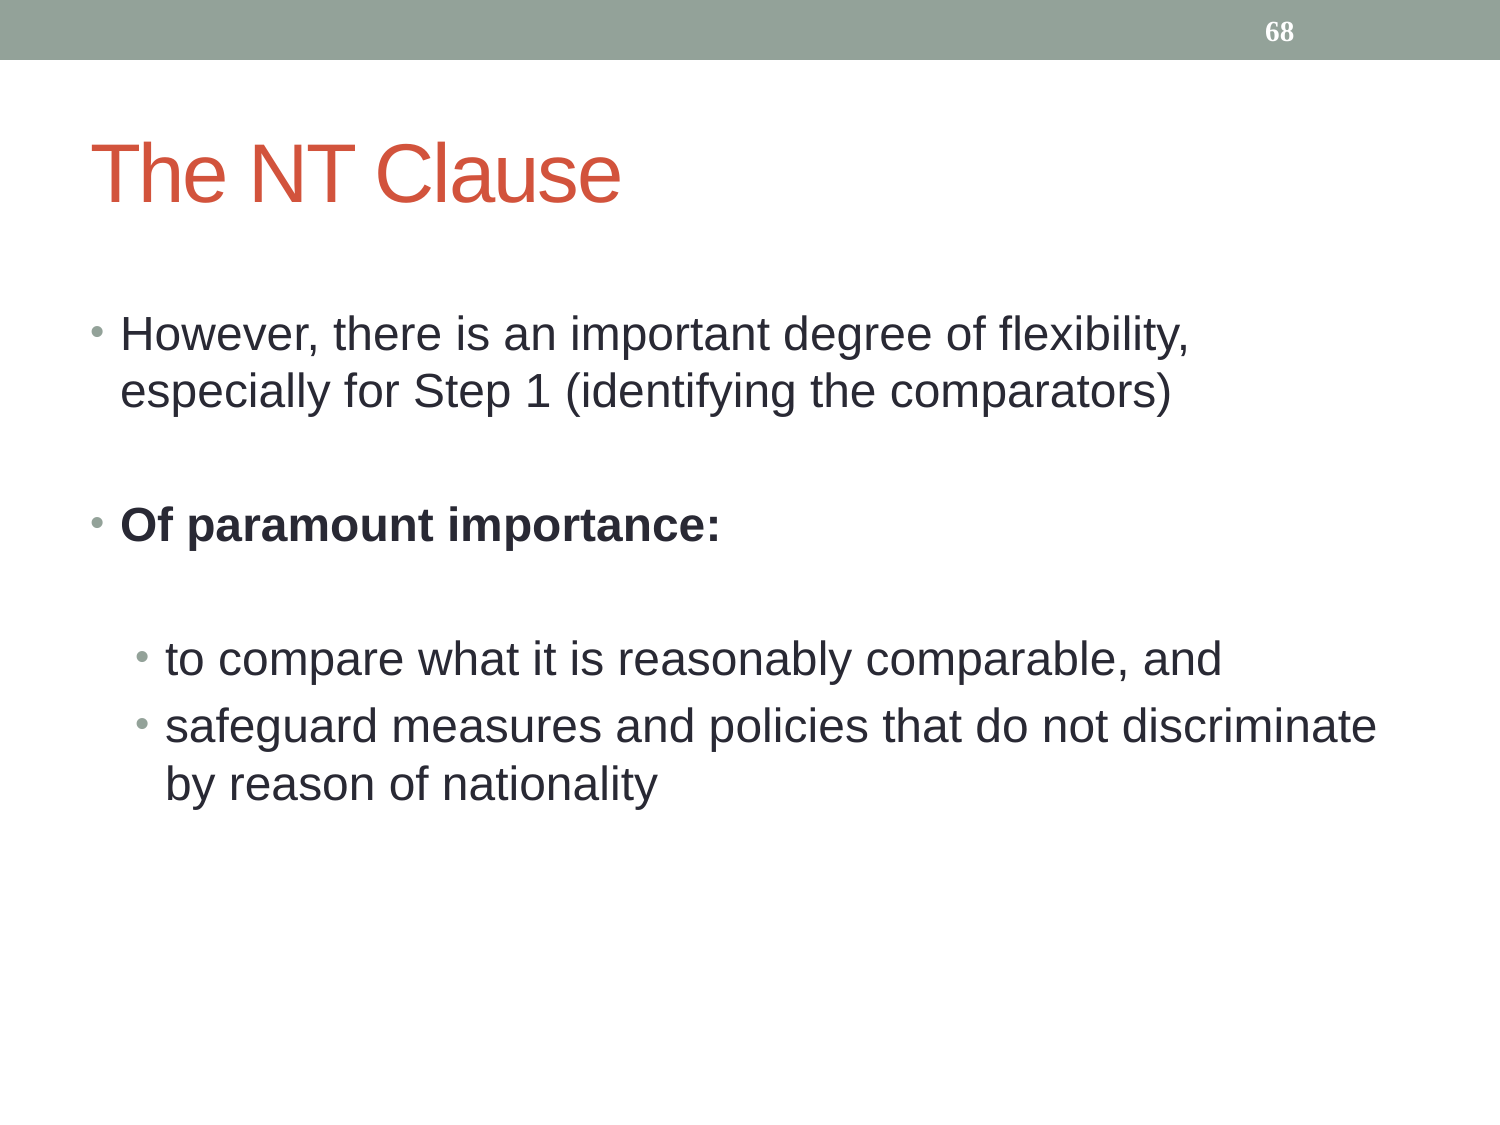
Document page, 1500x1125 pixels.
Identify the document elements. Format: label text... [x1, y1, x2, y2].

title The NT Clause [75, 87, 1425, 224]
list However, there is an important degree of flexibility, especially for Step 1 (identifying the comparators) Of paramount importance: to compare what it is reasonably comparable, and safeguard measures and policies that do not discriminate by reason of nationality [75, 224, 1425, 1005]
slide_number [1250, 3, 1425, 57]
